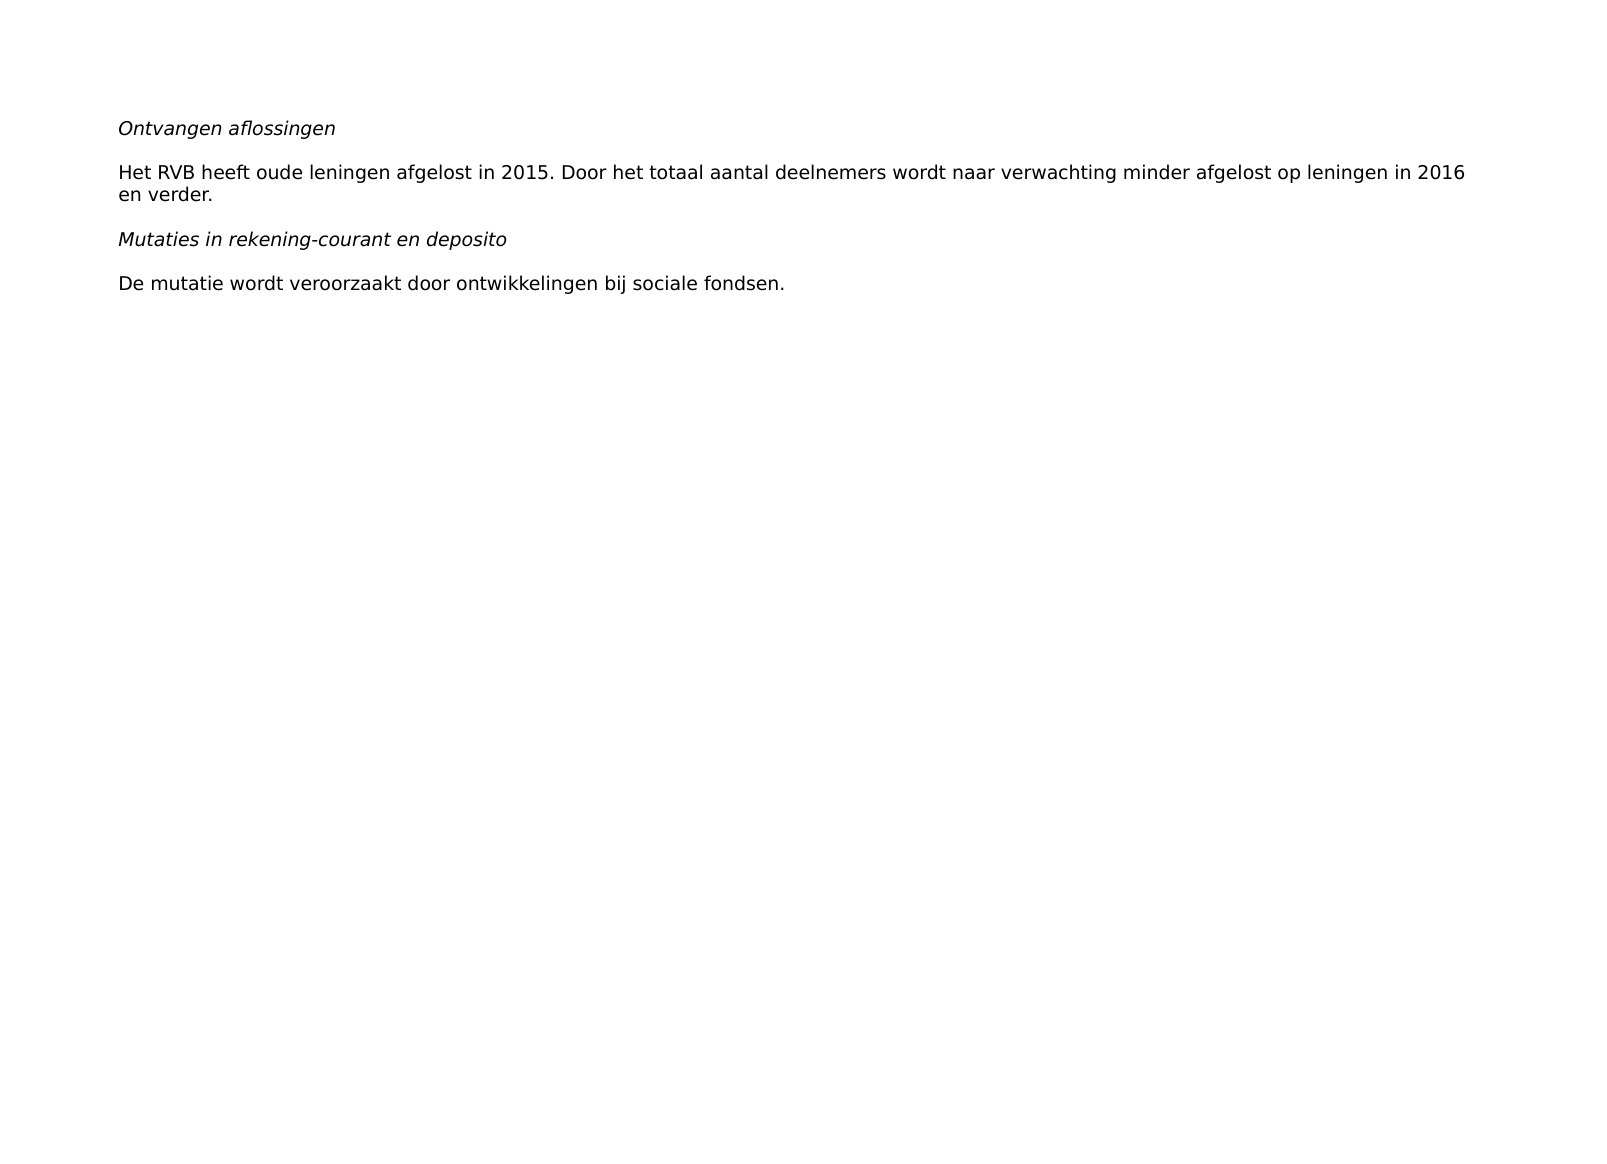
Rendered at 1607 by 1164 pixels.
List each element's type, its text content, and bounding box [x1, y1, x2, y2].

subtitle Ontvangen aflossingen [118, 118, 1488, 140]
text De mutatie wordt veroorzaakt door ontwikkelingen bij sociale fondsen. [118, 273, 1488, 294]
text Het RVB heeft oude leningen afgelost in 2015. Door het totaal aantal deelnemers wordt naar verwachting minder afgelost op leningen in 2016 en verder. [118, 162, 1488, 206]
subtitle Mutaties in rekening-courant en deposito [118, 228, 1488, 250]
